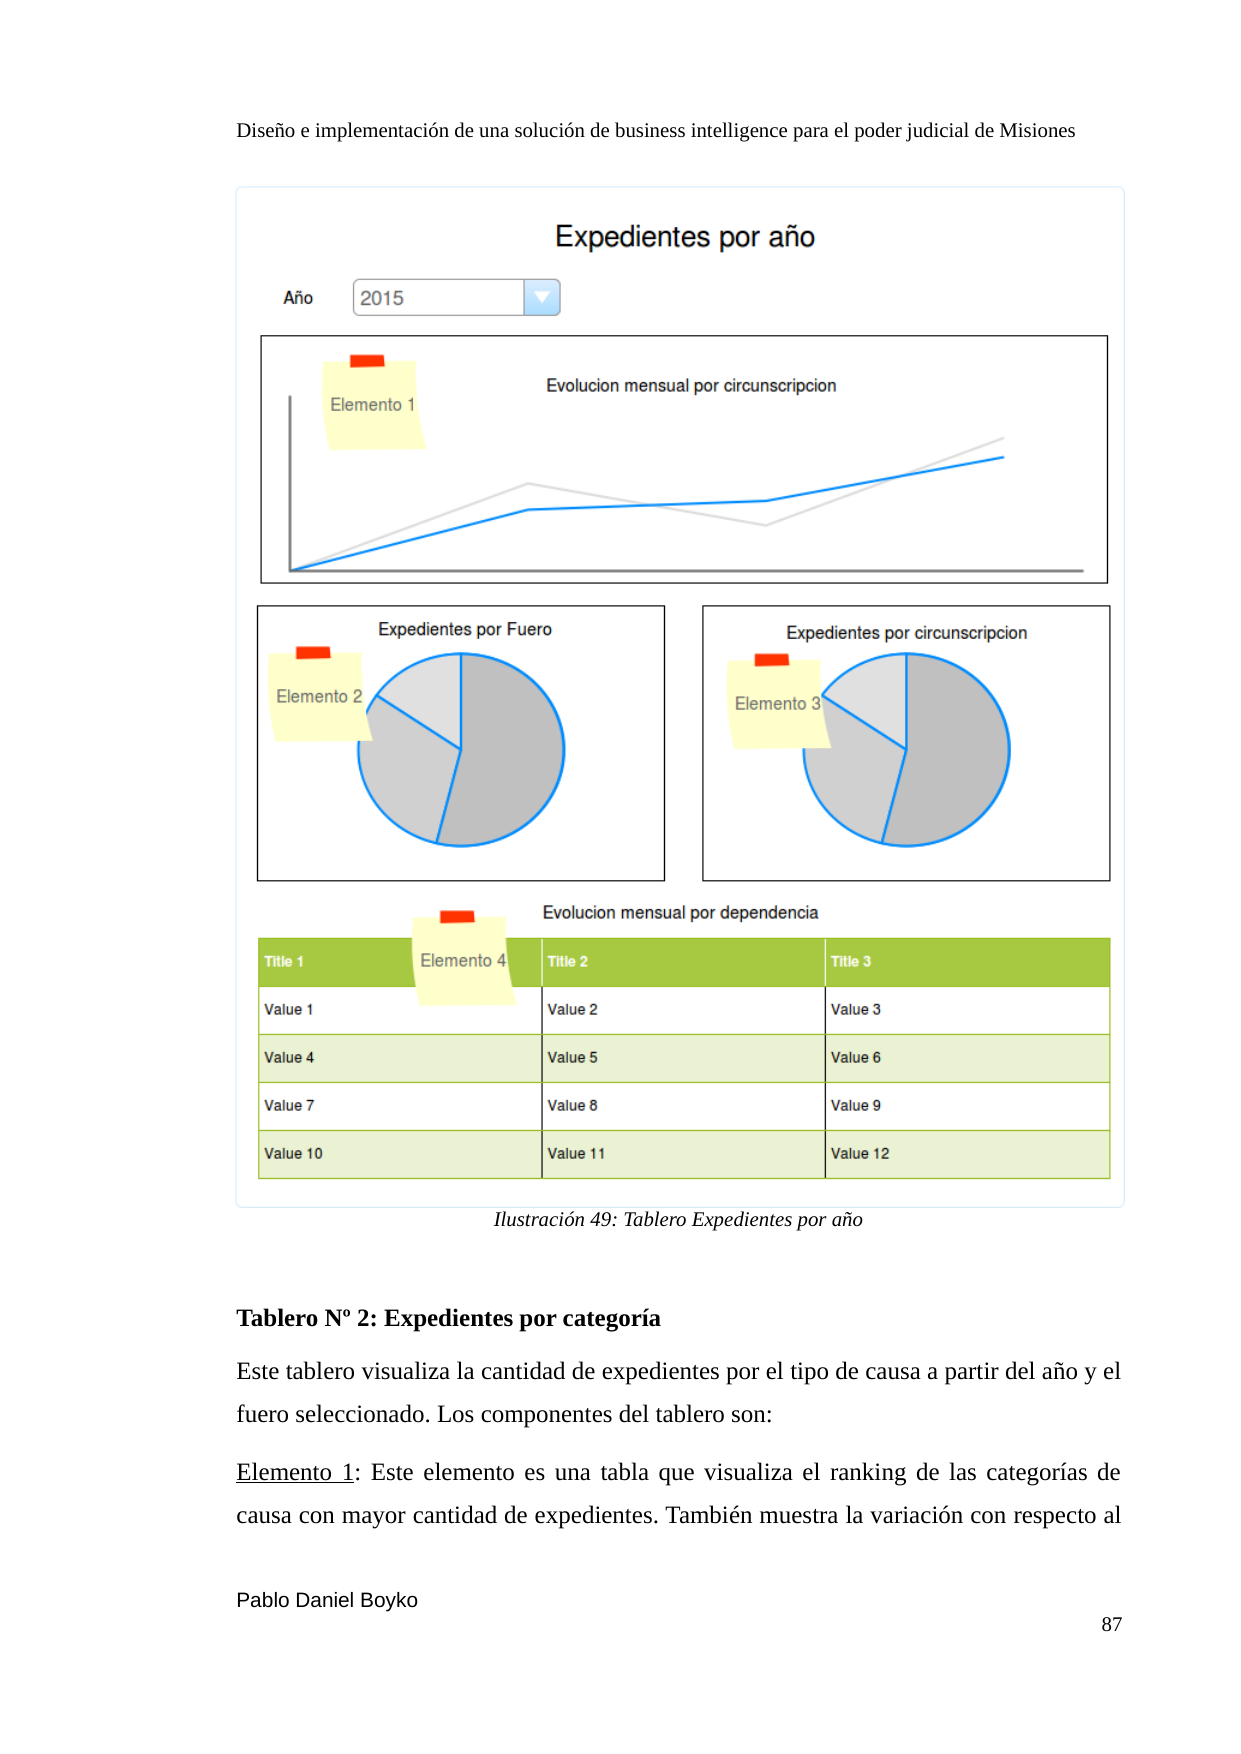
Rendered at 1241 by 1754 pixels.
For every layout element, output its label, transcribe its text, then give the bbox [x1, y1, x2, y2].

subtitle Tablero Nº 2: Expedientes por categoría [236, 1303, 1122, 1332]
text Elemento 1: Este elemento es una tabla que visualiza el ranking de las categorías de causa con mayor cantidad de expedientes. También muestra la variación con respecto al [236, 1457, 1122, 1528]
text Este tablero visualiza la cantidad de expedientes por el tipo de causa a partir del año y el fuero seleccionado. Los componentes del tablero son: [236, 1356, 1122, 1428]
text Ilustración 49: Tablero Expedientes por año [234, 1208, 1125, 1231]
picture [233, 184, 1125, 1208]
